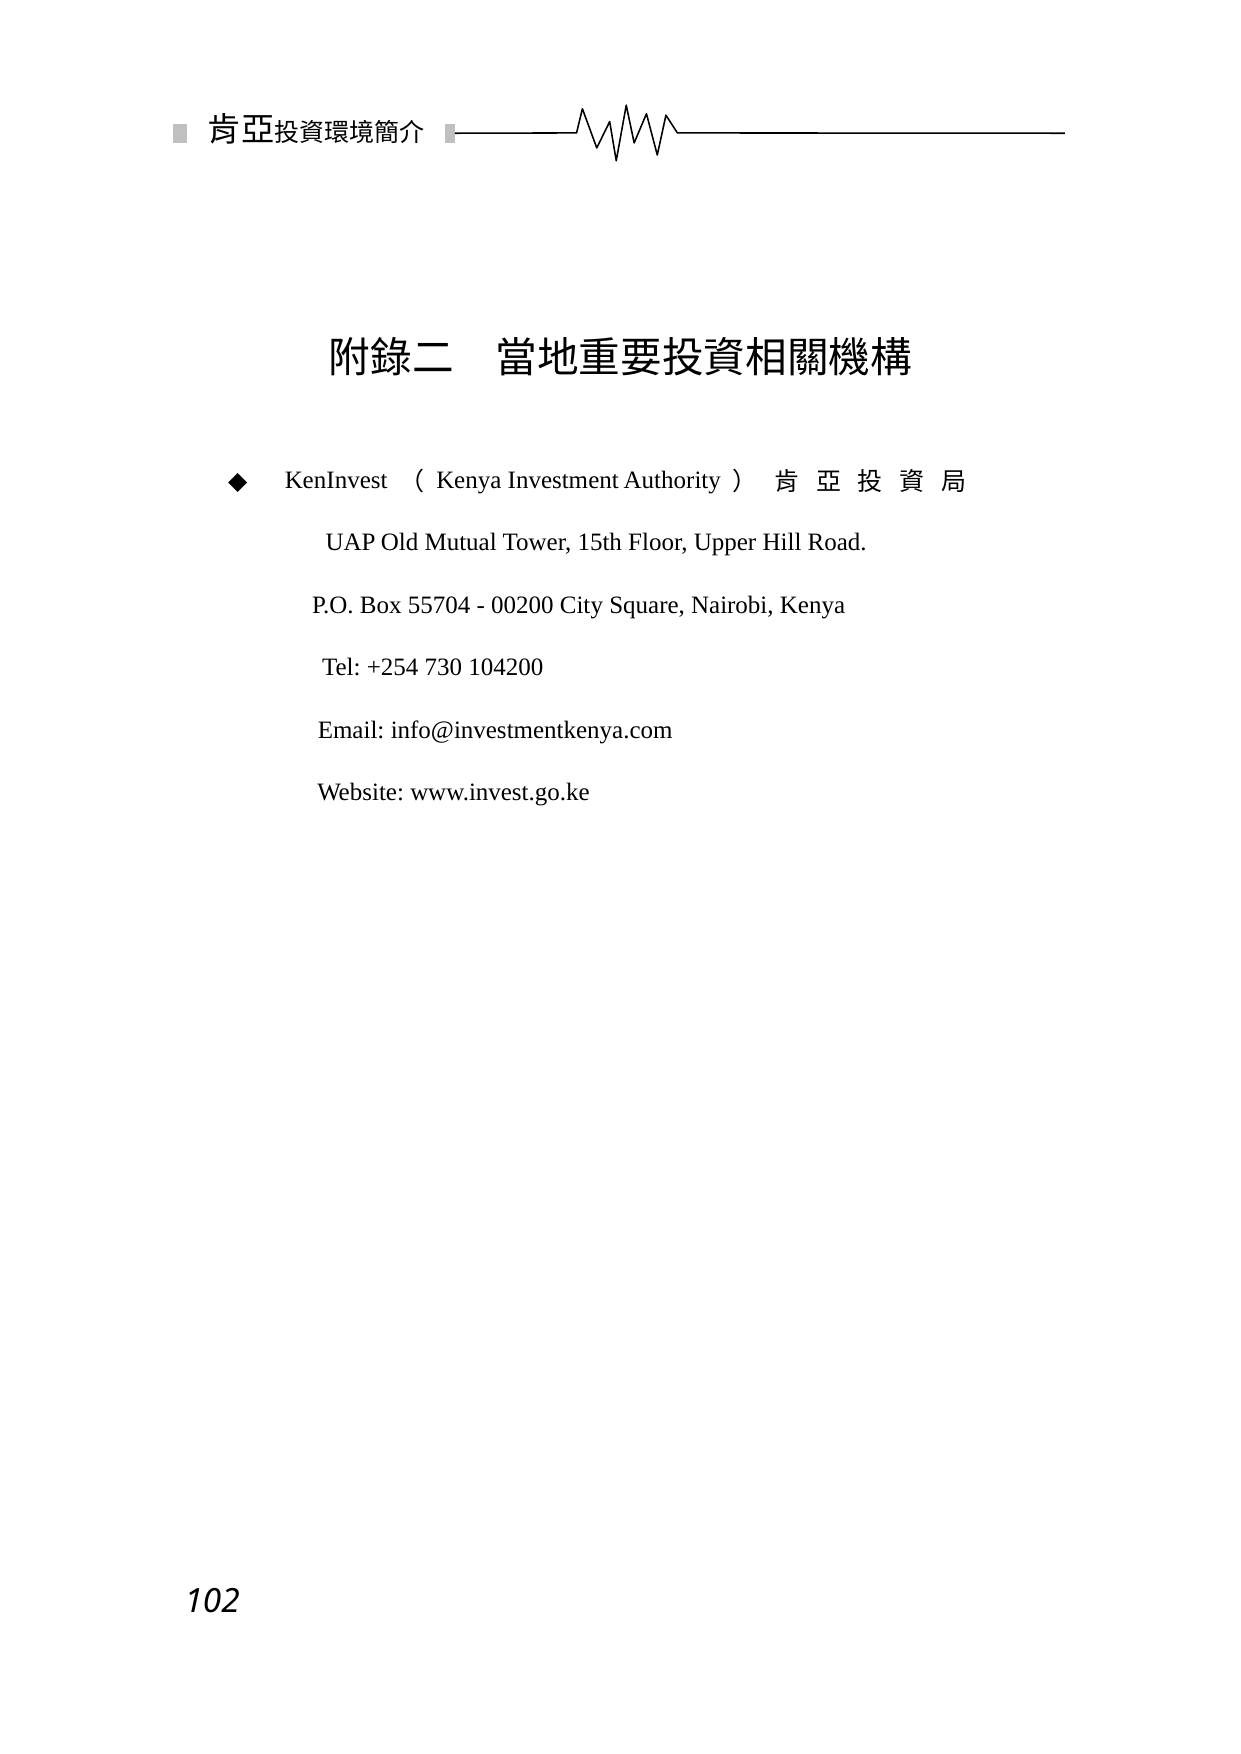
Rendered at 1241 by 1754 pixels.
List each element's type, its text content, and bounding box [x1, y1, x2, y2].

text ◆ KenInvest（Kenya Investment Authority）肯亞投資局 UAP Old Mutual Tower, 15th Floor, Upper Hill Road. P.O. Box 55704 - 00200 City Square, Nairobi, Kenya Tel: +254 730 104200 Email: info@investmentkenya.com Website: www.invest.go.ke [207, 438, 1058, 813]
text 附錄二 當地重要投資相關機構 [183, 313, 1058, 375]
